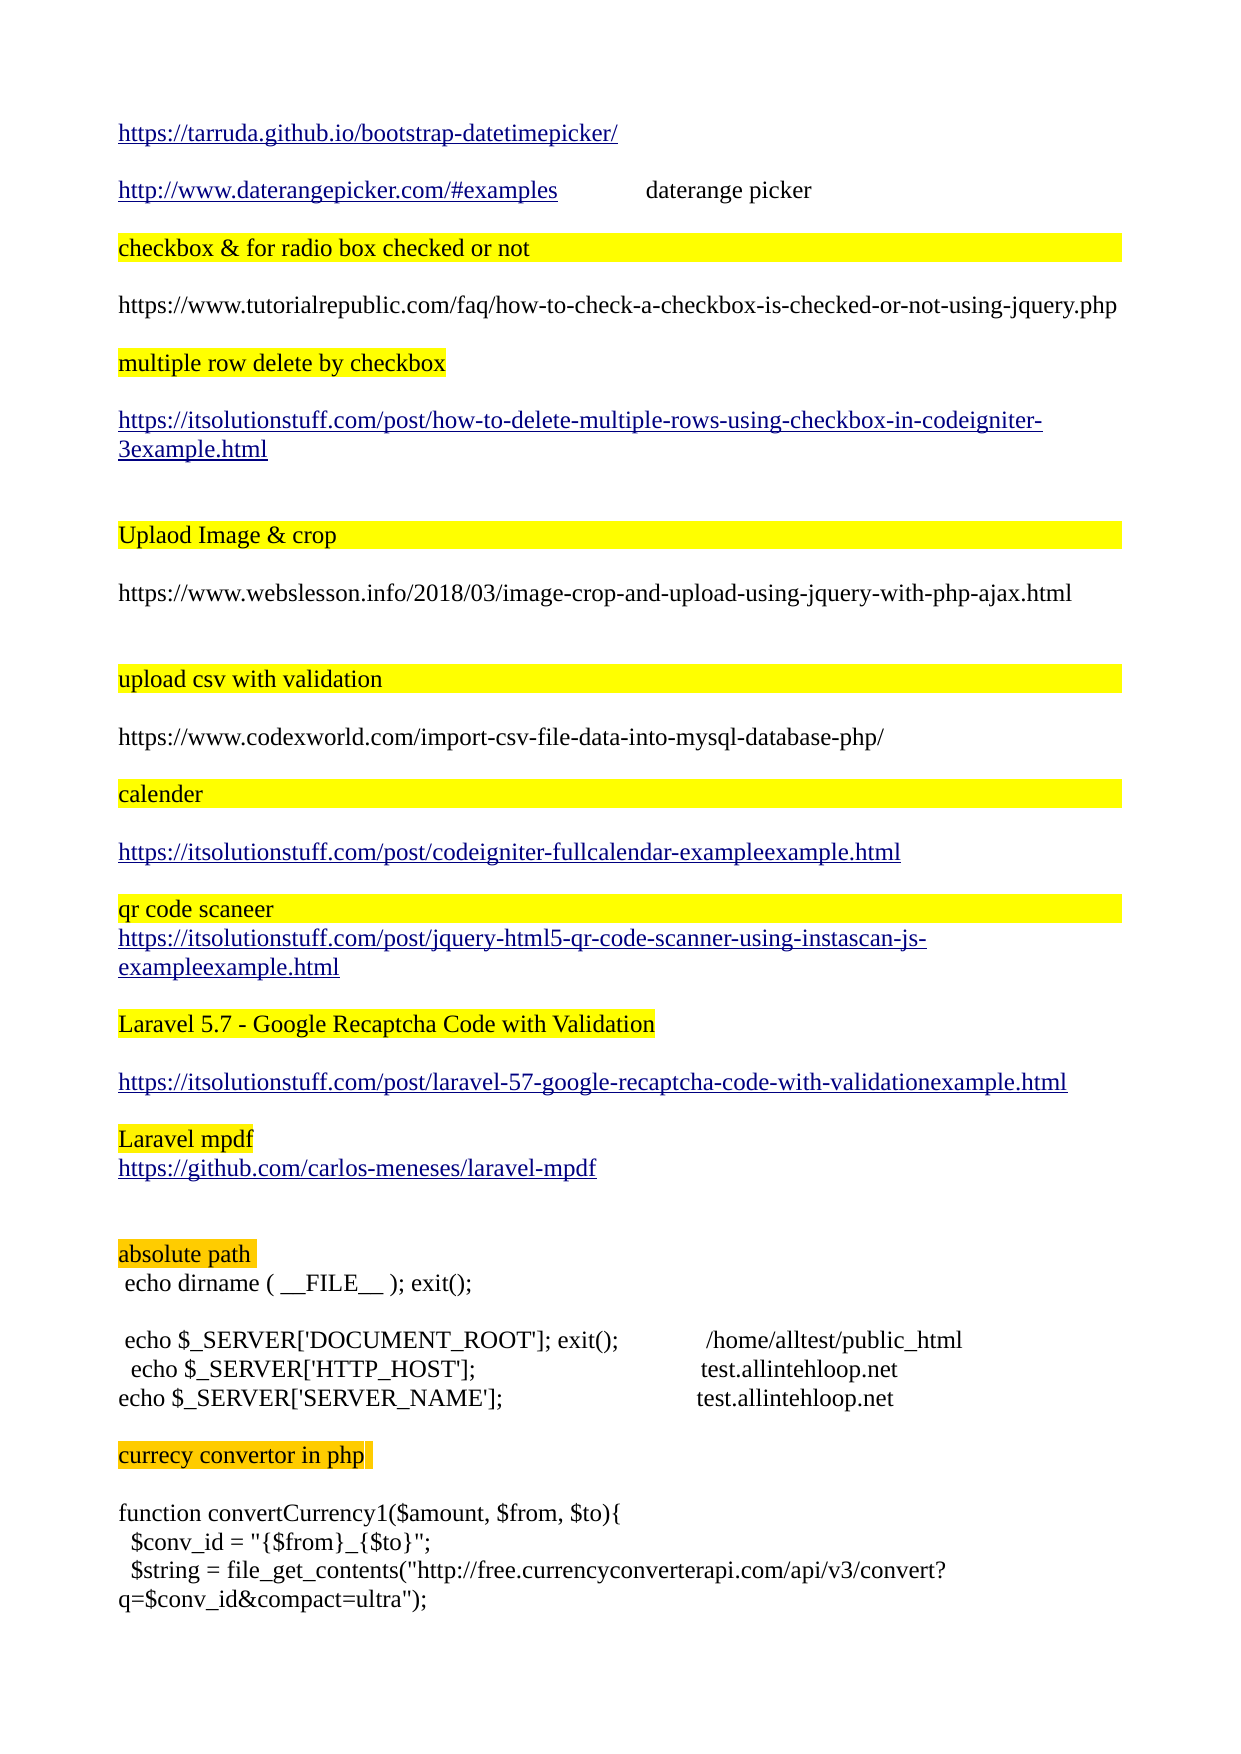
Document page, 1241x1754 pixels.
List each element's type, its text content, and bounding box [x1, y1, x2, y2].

text echo $_SERVER['SERVER_NAME']; test.allintehloop.net [118, 1383, 1122, 1412]
text absolute path [118, 1239, 1122, 1268]
text Laravel 5.7 - Google Recaptcha Code with Validation [118, 1009, 1122, 1038]
text multiple row delete by checkbox [118, 348, 1122, 377]
text https://itsolutionstuff.com/post/laravel-57-google-recaptcha-code-with-validationexample.html [118, 1067, 1122, 1096]
text echo dirname ( __FILE__ ); exit(); [118, 1268, 1122, 1297]
text http://www.daterangepicker.com/#examples daterange picker [118, 176, 1122, 204]
text https://www.codexworld.com/import-csv-file-data-into-mysql-database-php/ [118, 722, 1122, 751]
text $string = file_get_contents("http://free.currencyconverterapi.com/api/v3/convert?q=$conv_id&compact=ultra"); [118, 1556, 1122, 1613]
text https://tarruda.github.io/bootstrap-datetimepicker/ [118, 118, 1122, 147]
text echo $_SERVER['DOCUMENT_ROOT']; exit(); /home/alltest/public_html [118, 1326, 1122, 1354]
text $conv_id = "{$from}_{$to}"; [118, 1527, 1122, 1556]
text https://itsolutionstuff.com/post/jquery-html5-qr-code-scanner-using-instascan-js-exampleexample.html [118, 923, 1122, 981]
text https://itsolutionstuff.com/post/how-to-delete-multiple-rows-using-checkbox-in-codeigniter-3example.html [118, 406, 1122, 463]
text qr code scaneer [118, 894, 1122, 923]
text Laravel mpdf [118, 1124, 1122, 1153]
text function convertCurrency1($amount, $from, $to){ [118, 1498, 1122, 1527]
text https://www.tutorialrepublic.com/faq/how-to-check-a-checkbox-is-checked-or-not-using-jquery.php [118, 291, 1122, 319]
text https://itsolutionstuff.com/post/codeigniter-fullcalendar-exampleexample.html [118, 837, 1122, 866]
text upload csv with validation [118, 664, 1122, 693]
text echo $_SERVER['HTTP_HOST']; test.allintehloop.net [118, 1354, 1122, 1383]
text Uplaod Image & crop [118, 521, 1122, 549]
text https://github.com/carlos-meneses/laravel-mpdf [118, 1153, 1122, 1182]
text checkbox & for radio box checked or not [118, 233, 1122, 262]
text https://www.webslesson.info/2018/03/image-crop-and-upload-using-jquery-with-php-ajax.html [118, 578, 1122, 607]
text currecy convertor in php [118, 1441, 1122, 1469]
text calender [118, 779, 1122, 808]
